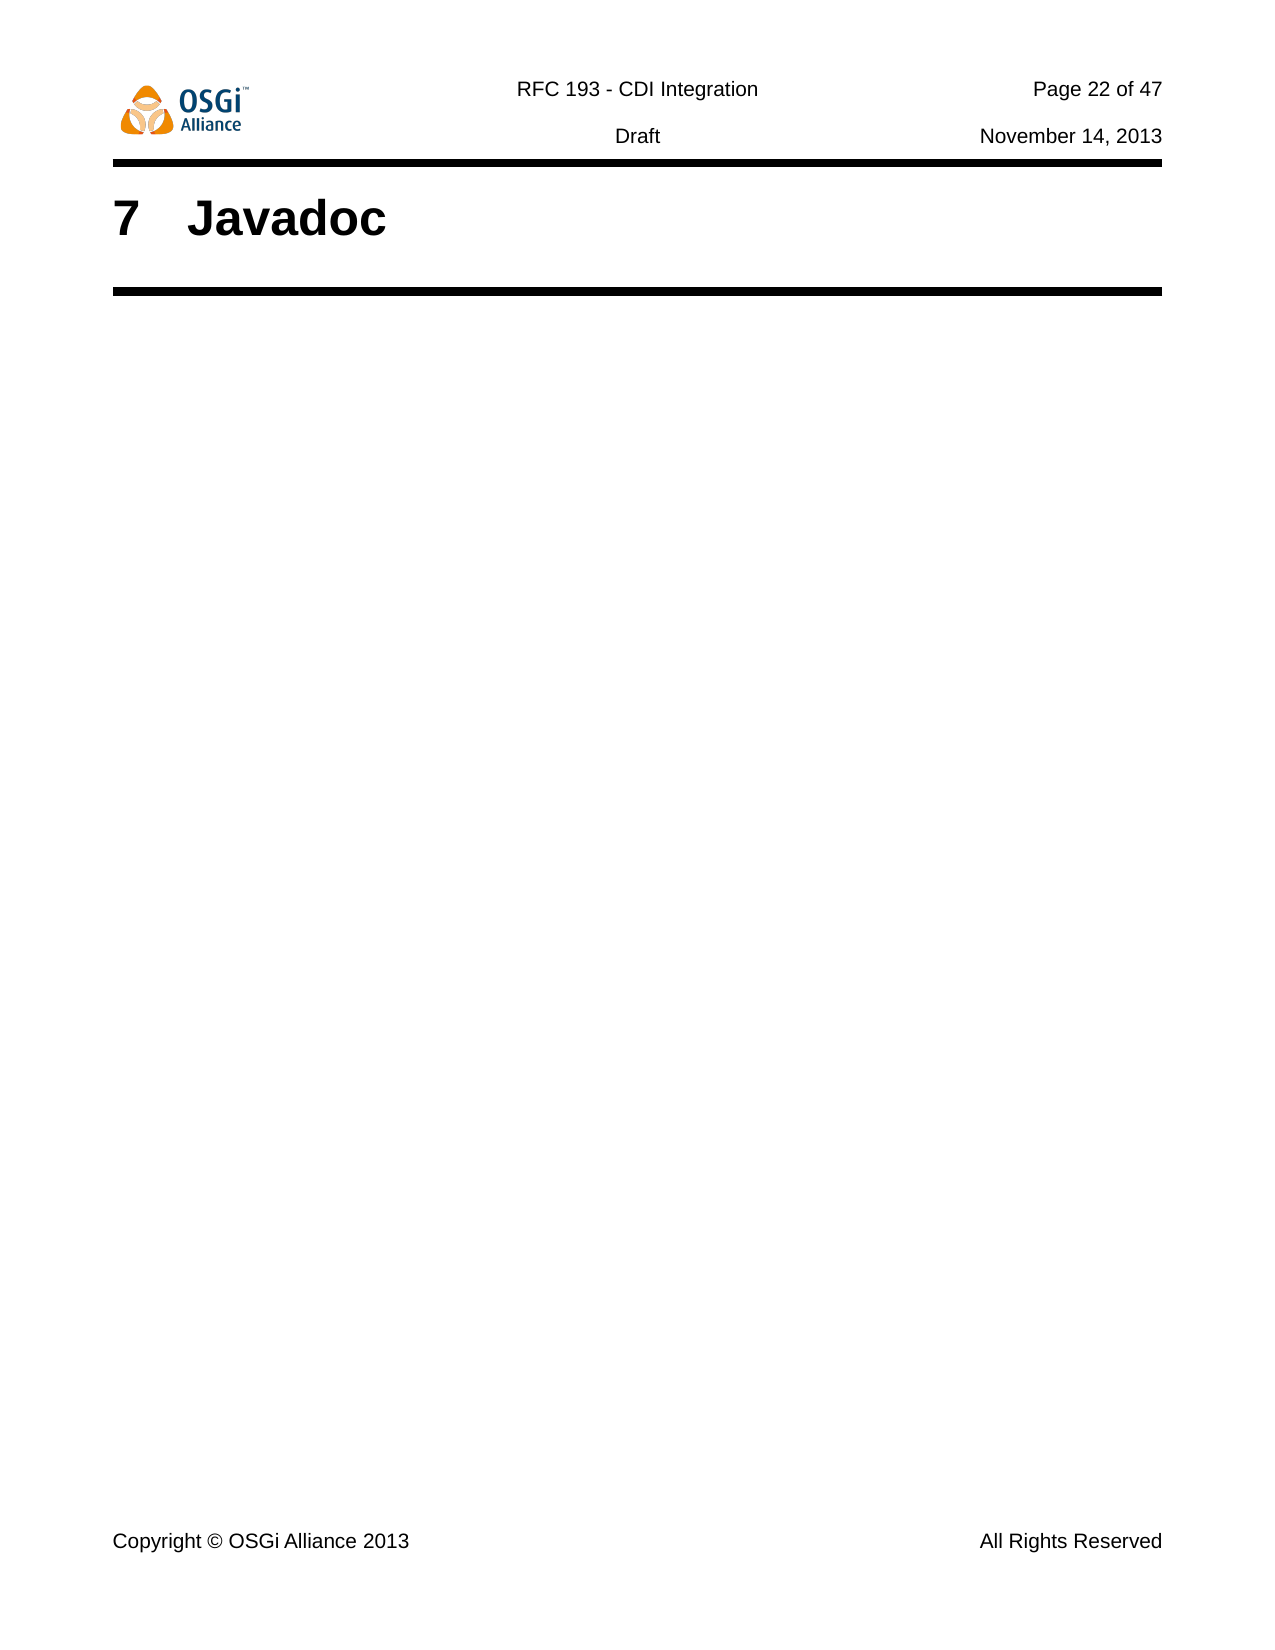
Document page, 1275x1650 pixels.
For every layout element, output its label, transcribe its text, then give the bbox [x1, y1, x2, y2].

picture [113, 78, 257, 142]
subtitle Javadoc [112, 160, 1162, 296]
